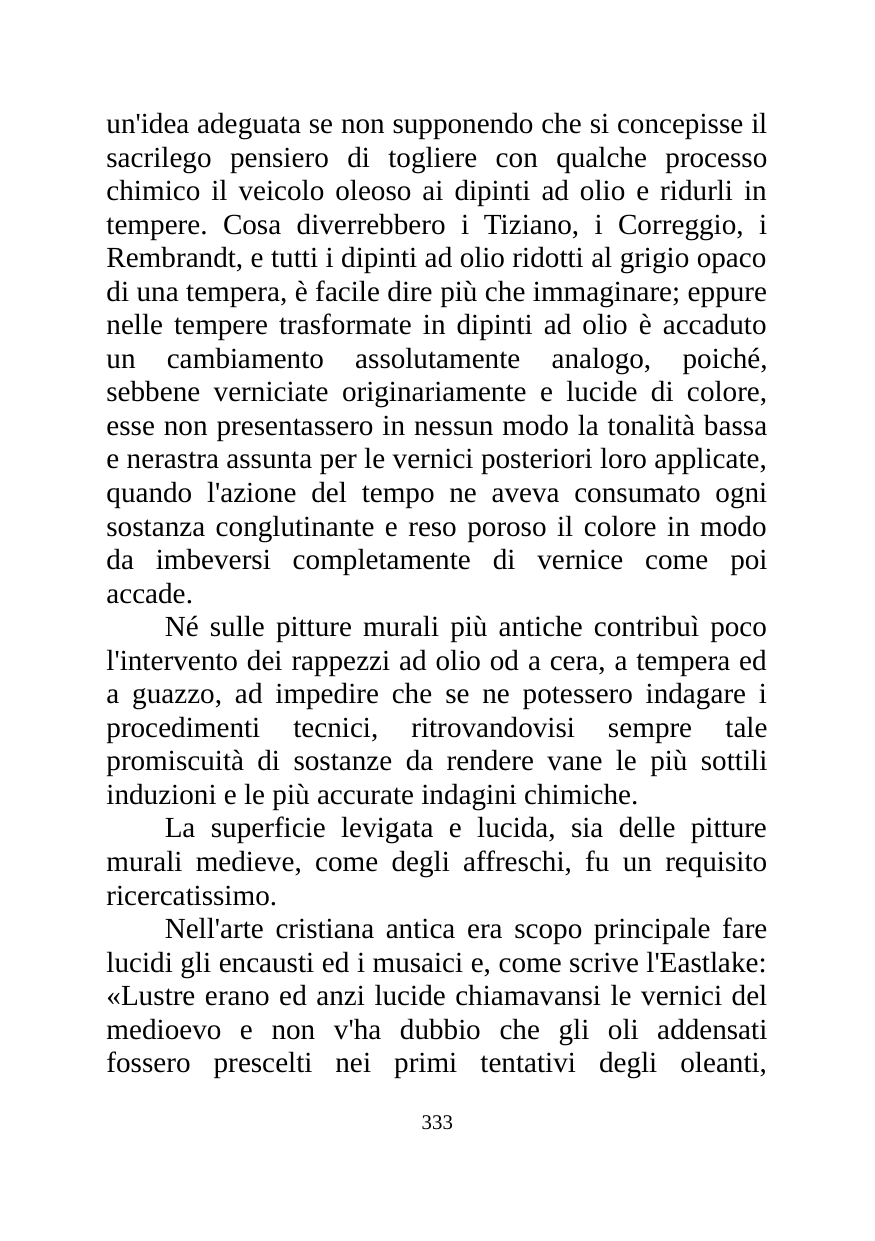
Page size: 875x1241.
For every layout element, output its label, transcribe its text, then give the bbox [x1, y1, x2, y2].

text Nell'arte cristiana antica era scopo principale fare lucidi gli encausti ed i musaici e, come scrive l'Eastlake: «Lustre erano ed anzi lucide chiamavansi le vernici del medioevo e non v'ha dubbio che gli oli addensati fossero prescelti nei primi tentativi degli oleanti, [106, 911, 768, 1079]
text un'idea adeguata se non supponendo che si concepisse il sacrilego pensiero di togliere con qualche processo chimico il veicolo oleoso ai dipinti ad olio e ridurli in tempere. Cosa diverrebbero i Tiziano, i Correggio, i Rembrandt, e tutti i dipinti ad olio ridotti al grigio opaco di una tempera, è facile dire più che immaginare; eppure nelle tempere trasformate in dipinti ad olio è accaduto un cambiamento assolutamente analogo, poiché, sebbene verniciate originariamente e lucide di colore, esse non presentassero in nessun modo la tonalità bassa e nerastra assunta per le vernici posteriori loro applicate, quando l'azione del tempo ne aveva consumato ogni sostanza conglutinante e reso poroso il colore in modo da imbeversi completamente di vernice come poi accade. [106, 106, 768, 609]
text La superficie levigata e lucida, sia delle pitture murali medieve, come degli affreschi, fu un requisito ricercatissimo. [106, 811, 768, 911]
text Né sulle pitture murali più antiche contribuì poco l'intervento dei rappezzi ad olio od a cera, a tempera ed a guazzo, ad impedire che se ne potessero indagare i procedimenti tecnici, ritrovandovisi sempre tale promiscuità di sostanze da rendere vane le più sottili induzioni e le più accurate indagini chimiche. [106, 609, 768, 811]
